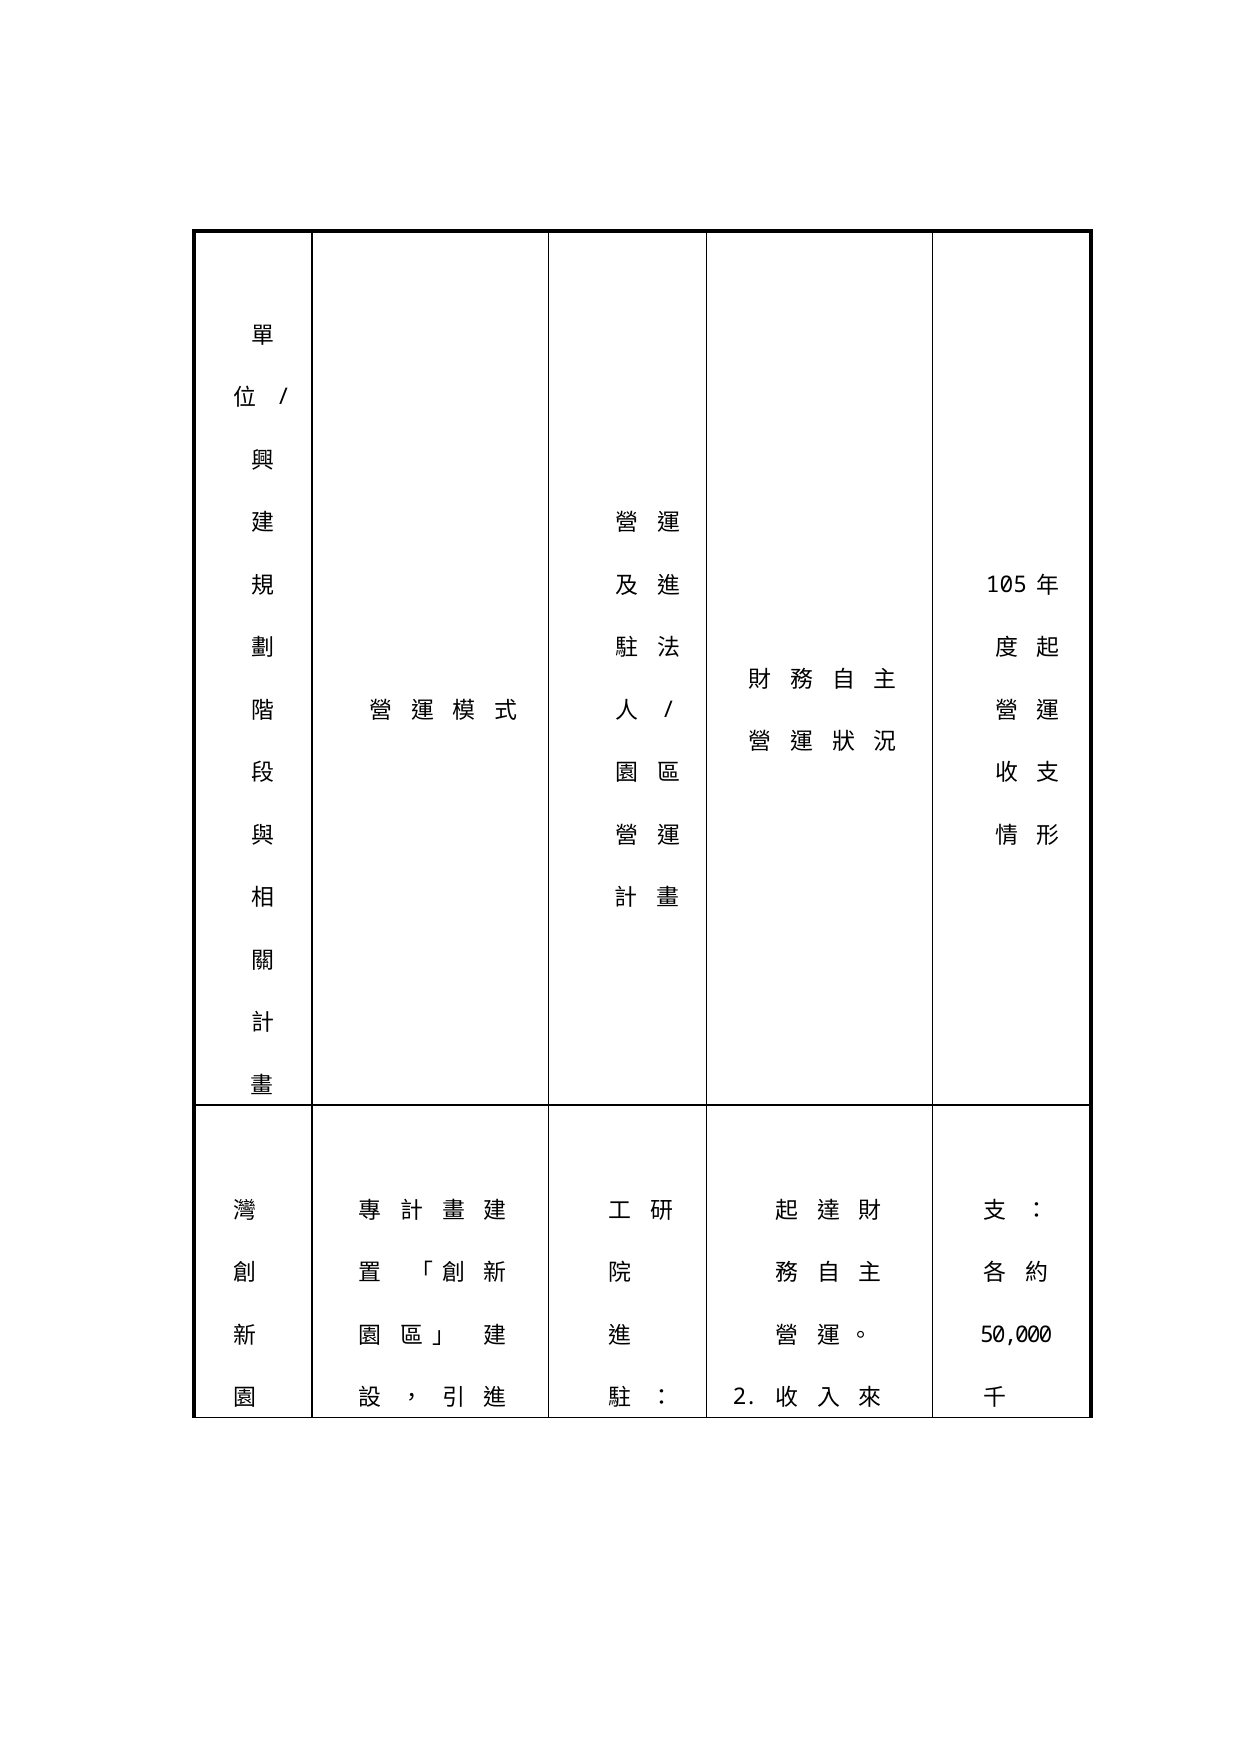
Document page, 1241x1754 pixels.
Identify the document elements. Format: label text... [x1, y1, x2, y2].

table_cell 支：各約50,000千 [933, 1106, 1089, 1417]
table_header 105年度起營運收支情形 [933, 233, 1089, 1104]
table_header 財務自主營運狀況 [707, 233, 932, 1104]
table_cell 灣創新園 [196, 1106, 311, 1417]
table_header 單位/興建規劃階段與相關計畫 [196, 233, 311, 1104]
table_header 營運模式 [313, 233, 548, 1104]
table_cell 專計畫建置「創新園區」建設，引進 [313, 1106, 548, 1417]
table_cell 工研院 進駐： [549, 1106, 706, 1417]
table_cell 起達財務自主營運。 2.收入來 [707, 1106, 932, 1417]
table_header 營運及進駐法人/園區營運計畫 [549, 233, 706, 1104]
